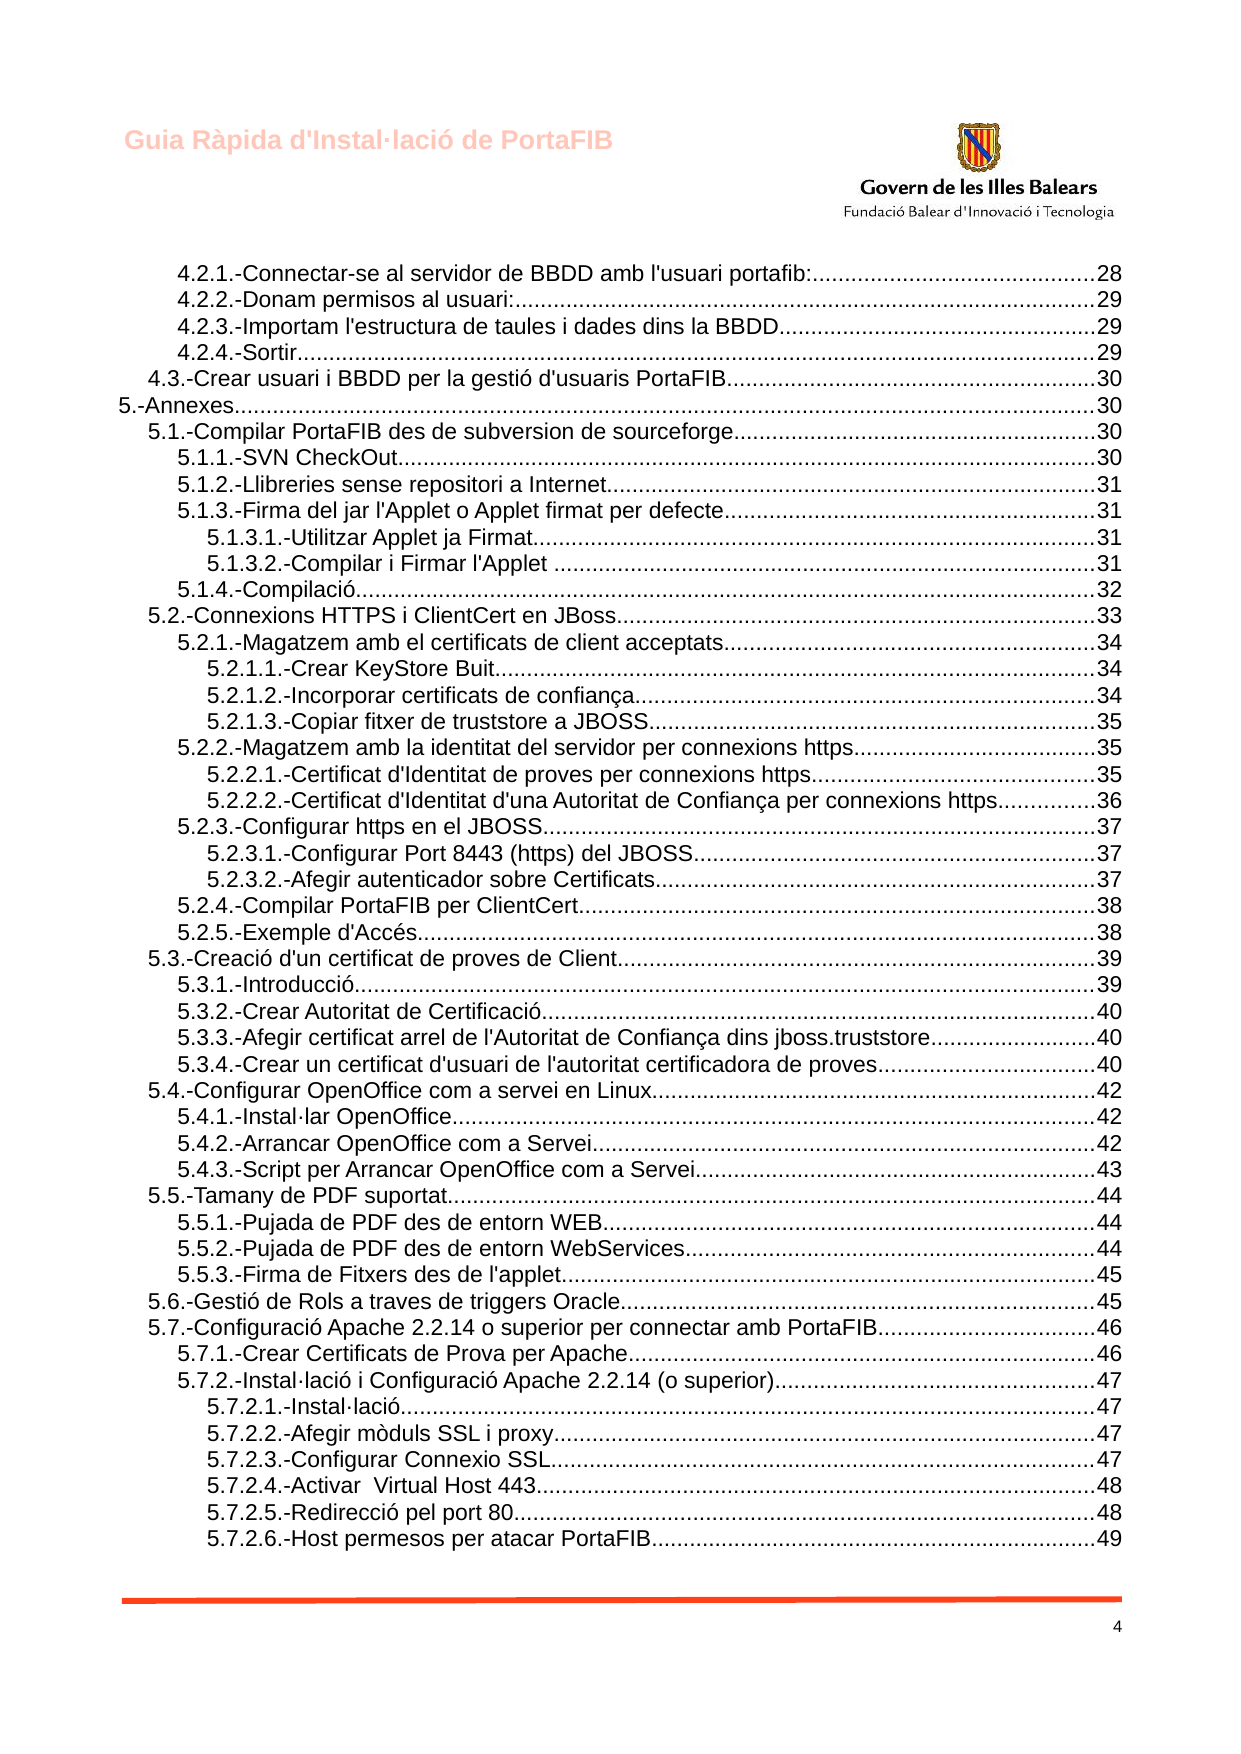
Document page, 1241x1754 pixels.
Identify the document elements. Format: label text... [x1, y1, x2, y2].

text 5.1.4.-Compilació 32 [177, 576, 1122, 602]
text 5.5.3.-Firma de Fitxers des de l'applet. 45 [177, 1261, 1122, 1288]
text 5.2.2.-Magatzem amb la identitat del servidor per connexions https 35 [177, 734, 1122, 761]
text 5.7.2.1.-Instal·lació 47 [207, 1393, 1122, 1419]
text 5.5.-Tamany de PDF suportat 44 [148, 1182, 1122, 1209]
text 5.5.1.-Pujada de PDF des de entorn WEB 44 [177, 1209, 1122, 1235]
text 5.2.1.-Magatzem amb el certificats de client acceptats 34 [177, 629, 1122, 655]
text 5.7.-Configuració Apache 2.2.14 o superior per connectar amb PortaFIB 46 [148, 1314, 1122, 1340]
text 4.2.3.-Importam l'estructura de taules i dades dins la BBDD 29 [177, 313, 1122, 339]
text 4.2.2.-Donam permisos al usuari: 29 [177, 286, 1122, 313]
text 5.2.1.1.-Crear KeyStore Buit 34 [207, 655, 1122, 682]
text 5.4.3.-Script per Arrancar OpenOffice com a Servei 43 [177, 1156, 1122, 1182]
text 5.1.2.-Llibreries sense repositori a Internet 31 [177, 471, 1122, 497]
text 5.4.-Configurar OpenOffice com a servei en Linux 42 [148, 1077, 1122, 1103]
text 5.2.1.2.-Incorporar certificats de confiança 34 [207, 682, 1122, 708]
text 5.7.1.-Crear Certificats de Prova per Apache 46 [177, 1340, 1122, 1367]
text 5.7.2.5.-Redirecció pel port 80 48 [207, 1498, 1122, 1525]
text 5.2.5.-Exemple d'Accés 38 [177, 919, 1122, 945]
text 5.2.3.1.-Configurar Port 8443 (https) del JBOSS 37 [207, 840, 1122, 866]
text 5.7.2.4.-Activar Virtual Host 443 48 [207, 1472, 1122, 1498]
text 5.1.3.2.-Compilar i Firmar l'Applet 31 [207, 550, 1122, 576]
text 5.2.-Connexions HTTPS i ClientCert en JBoss 33 [148, 602, 1122, 629]
text 5.2.1.3.-Copiar fitxer de truststore a JBOSS 35 [207, 708, 1122, 734]
text 5.2.3.2.-Afegir autenticador sobre Certificats 37 [207, 866, 1122, 892]
text 5.4.2.-Arrancar OpenOffice com a Servei 42 [177, 1129, 1122, 1156]
text 5.2.2.1.-Certificat d'Identitat de proves per connexions https 35 [207, 761, 1122, 787]
text 5.6.-Gestió de Rols a traves de triggers Oracle 45 [148, 1288, 1122, 1314]
text 5.4.1.-Instal·lar OpenOffice 42 [177, 1103, 1122, 1129]
text 5.2.2.2.-Certificat d'Identitat d'una Autoritat de Confiança per connexions https 36 [207, 787, 1122, 813]
picture [840, 123, 1117, 220]
text 5.7.2.6.-Host permesos per atacar PortaFIB 49 [207, 1525, 1122, 1551]
text 4.2.4.-Sortir 29 [177, 339, 1122, 365]
text 5.1.1.-SVN CheckOut 30 [177, 444, 1122, 471]
text 5.-Annexes 30 [118, 392, 1122, 418]
text 5.3.3.-Afegir certificat arrel de l'Autoritat de Confiança dins jboss.truststore 40 [177, 1024, 1122, 1051]
text 5.3.-Creació d'un certificat de proves de Client 39 [148, 945, 1122, 971]
text 5.3.1.-Introducció 39 [177, 971, 1122, 998]
text 4.3.-Crear usuari i BBDD per la gestió d'usuaris PortaFIB. 30 [148, 365, 1122, 392]
text 5.5.2.-Pujada de PDF des de entorn WebServices 44 [177, 1235, 1122, 1261]
text 5.1.3.1.-Utilitzar Applet ja Firmat 31 [207, 523, 1122, 550]
text 5.1.3.-Firma del jar l'Applet o Applet firmat per defecte 31 [177, 497, 1122, 523]
text 5.1.-Compilar PortaFIB des de subversion de sourceforge 30 [148, 418, 1122, 444]
text 5.7.2.3.-Configurar Connexio SSL 47 [207, 1446, 1122, 1472]
text 5.2.4.-Compilar PortaFIB per ClientCert 38 [177, 892, 1122, 919]
text 5.7.2.-Instal·lació i Configuració Apache 2.2.14 (o superior) 47 [177, 1367, 1122, 1393]
text 4.2.1.-Connectar-se al servidor de BBDD amb l'usuari portafib: 28 [177, 260, 1122, 286]
text 5.2.3.-Configurar https en el JBOSS 37 [177, 813, 1122, 840]
text 5.3.4.-Crear un certificat d'usuari de l'autoritat certificadora de proves 40 [177, 1051, 1122, 1077]
text 5.3.2.-Crear Autoritat de Certificació 40 [177, 998, 1122, 1024]
text 5.7.2.2.-Afegir mòduls SSL i proxy 47 [207, 1419, 1122, 1446]
